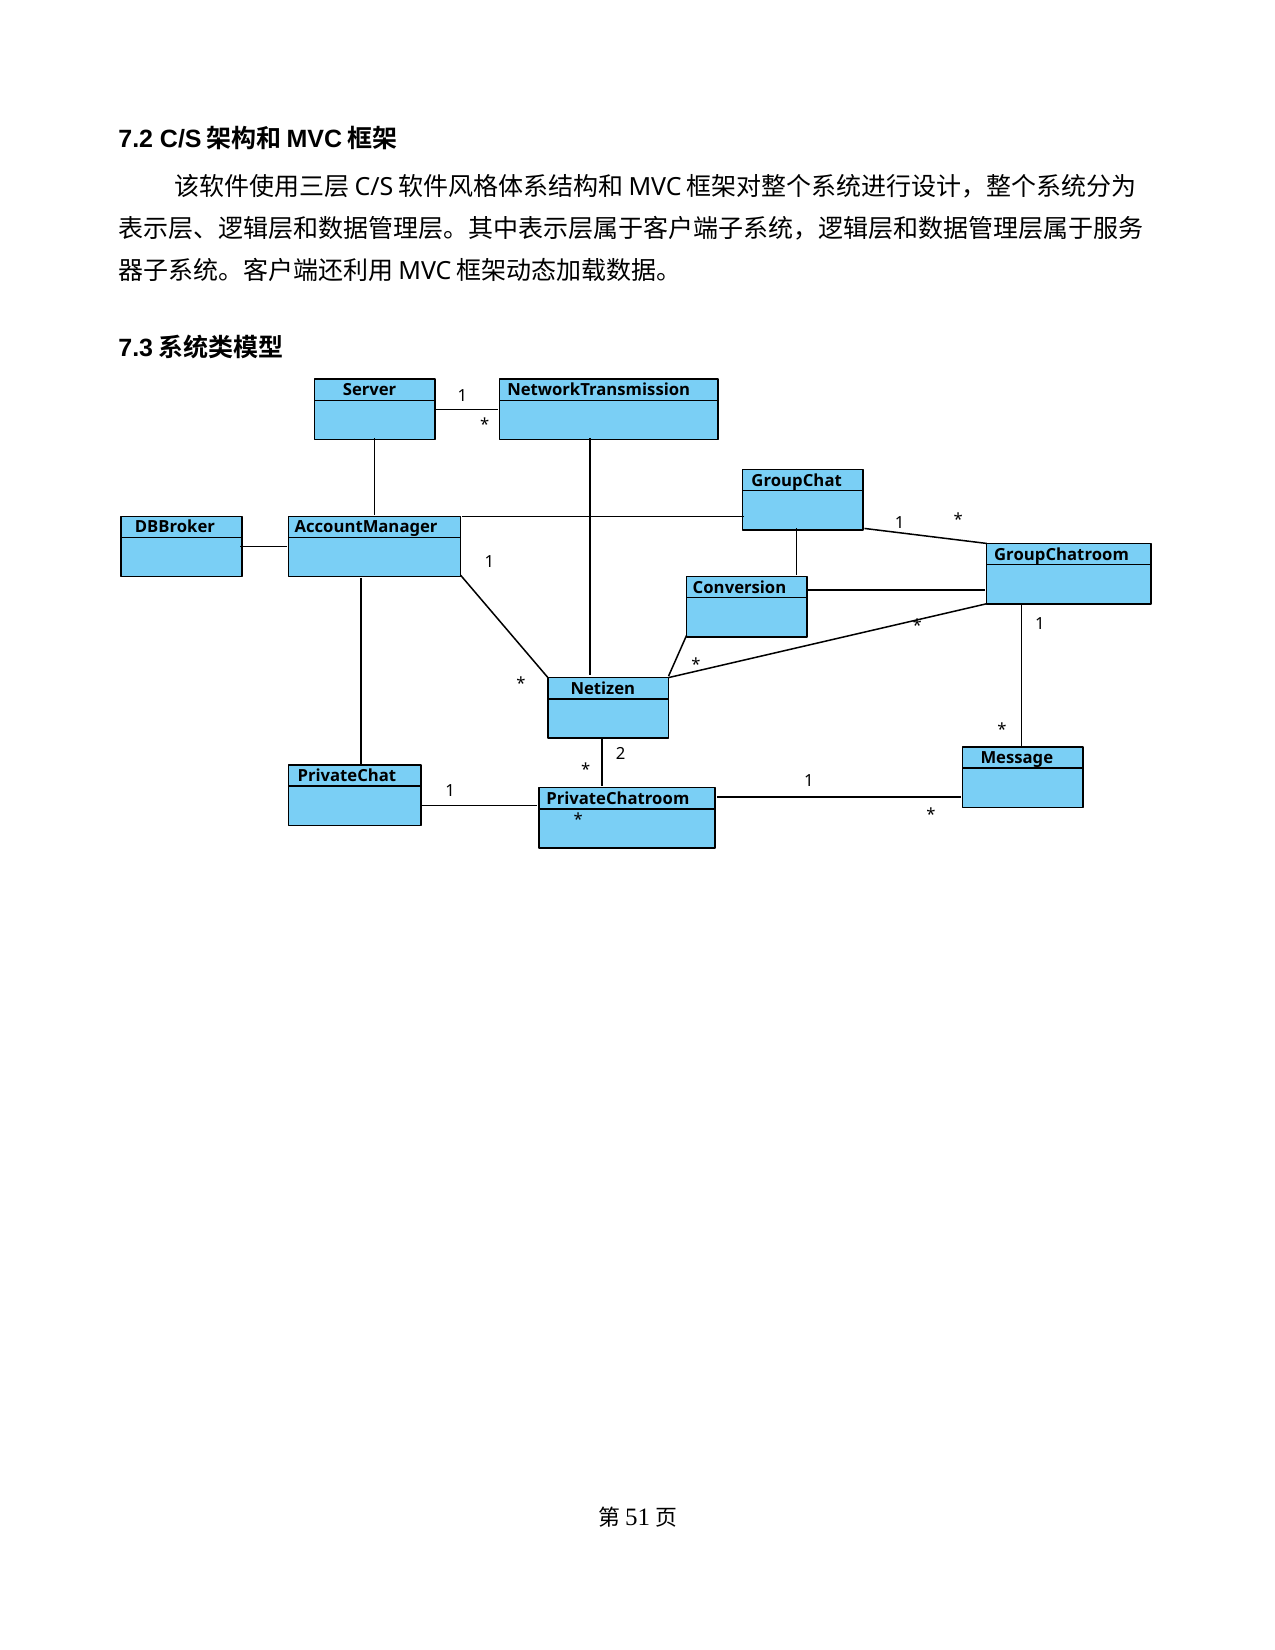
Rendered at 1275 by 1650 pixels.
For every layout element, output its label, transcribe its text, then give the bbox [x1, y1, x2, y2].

text 该软件使用三层C/S软件风格体系结构和MVC框架对整个系统进行设计，整个系统分为表示层、逻辑层和数据管理层。其中表示层属于客户端子系统，逻辑层和数据管理层属于服务器子系统。客户端还利用MVC框架动态加载数据。 [118, 167, 1157, 286]
subtitle 7.2 C/S架构和MVC框架 [118, 118, 1157, 154]
subtitle 7.3系统类模型 [118, 327, 1157, 363]
